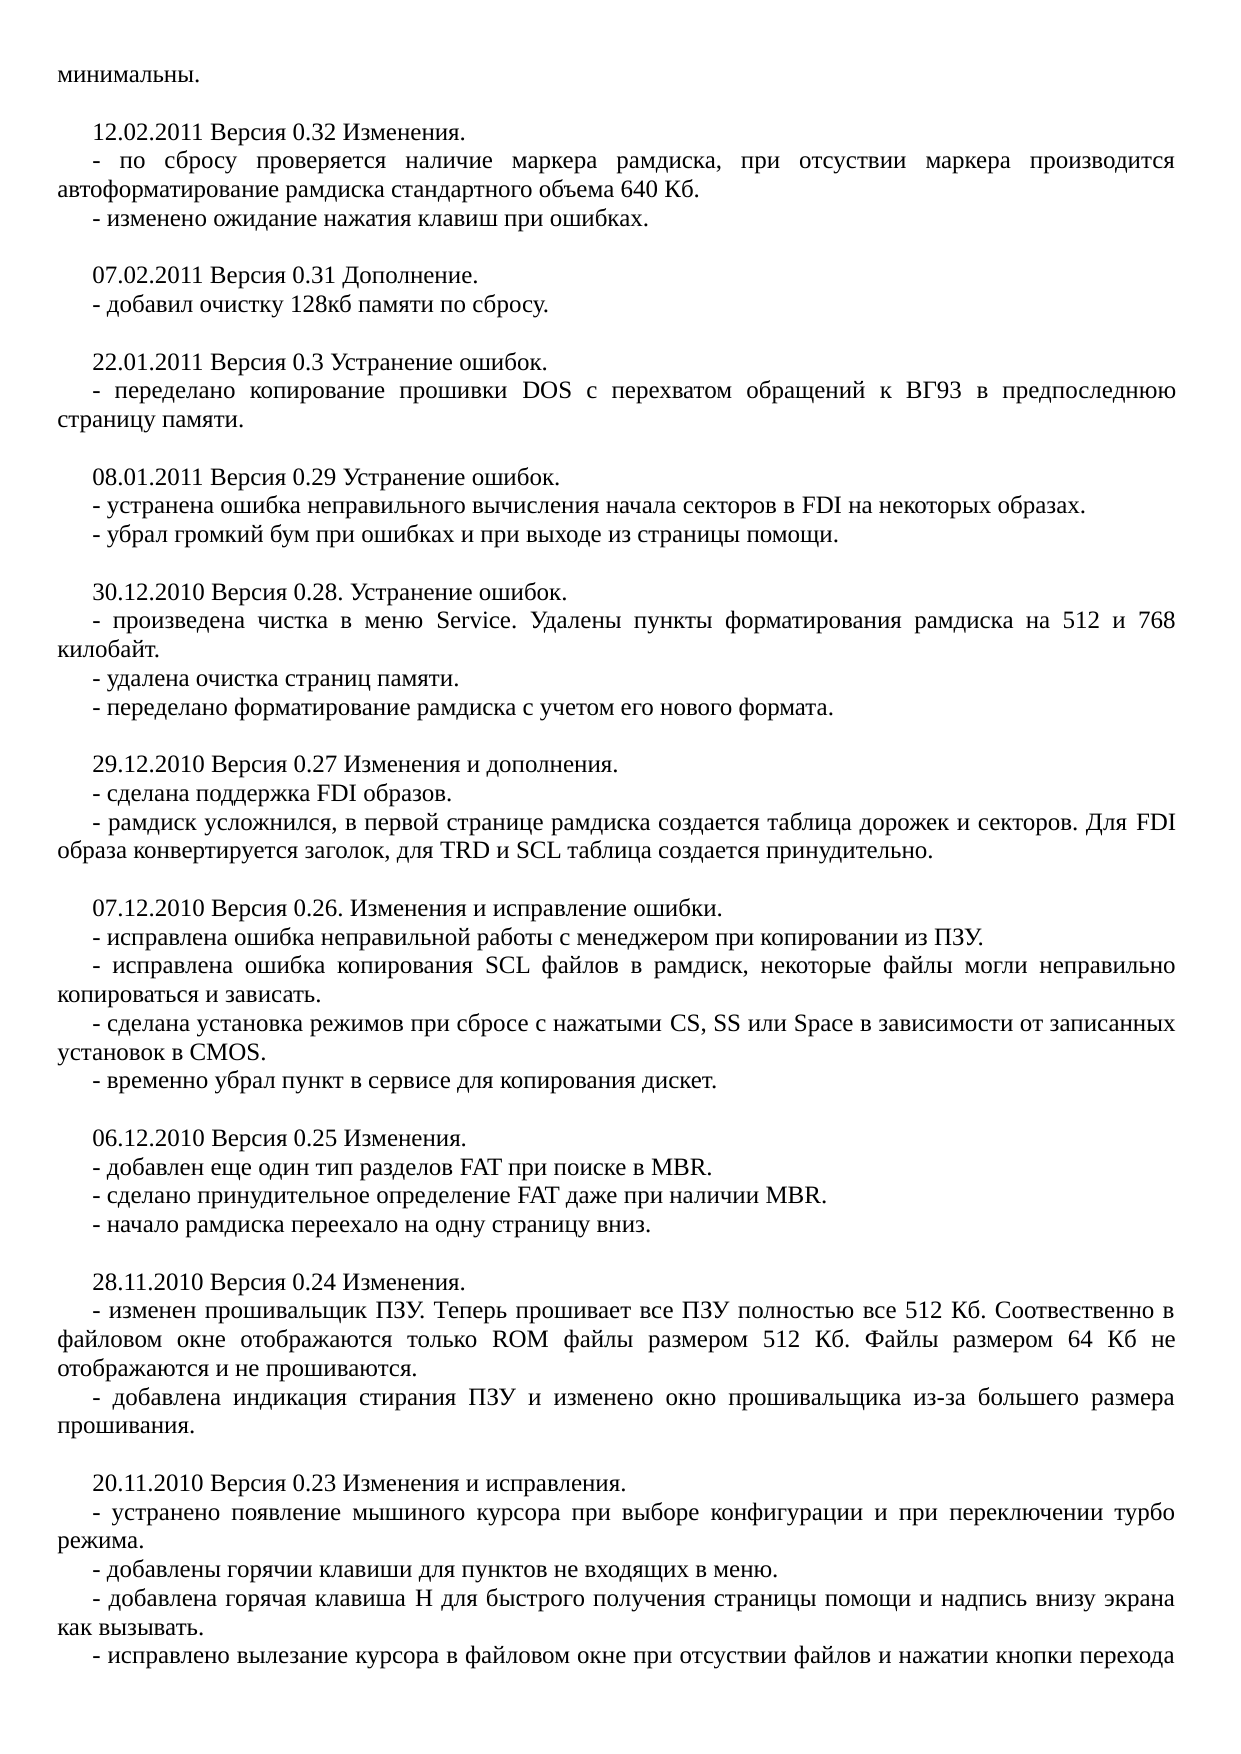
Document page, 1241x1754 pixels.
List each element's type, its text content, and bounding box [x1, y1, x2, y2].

text 30.12.2010 Версия 0.28. Устранение ошибок. [57, 577, 1176, 606]
text - начало рамдиска переехало на одну страницу вниз. [57, 1209, 1176, 1238]
text - произведена чистка в меню Service. Удалены пункты форматирования рамдиска на 512 и 768 килобайт. [57, 606, 1176, 663]
text 22.01.2011 Версия 0.3 Устранение ошибок. [57, 347, 1176, 376]
text - переделано форматирование рамдиска с учетом его нового формата. [57, 692, 1176, 721]
text 12.02.2011 Версия 0.32 Изменения. [57, 117, 1176, 146]
text - исправлена ошибка неправильной работы с менеджером при копировании из ПЗУ. [57, 922, 1176, 951]
text - исправлена ошибка копирования SCL файлов в рамдиск, некоторые файлы могли неправильно копироваться и зависать. [57, 951, 1176, 1008]
text 20.11.2010 Версия 0.23 Изменения и исправления. [57, 1468, 1176, 1497]
text - сделана установка режимов при сбросе с нажатыми CS, SS или Space в зависимости от записанных установок в CMOS. [57, 1008, 1176, 1066]
text - добавил очистку 128кб памяти по сбросу. [57, 289, 1176, 318]
text - изменено ожидание нажатия клавиш при ошибках. [57, 203, 1176, 232]
text - изменен прошивальщик ПЗУ. Теперь прошивает все ПЗУ полностью все 512 Кб. Соотвественно в файловом окне отображаются только ROM файлы размером 512 Кб. Файлы размером 64 Кб не отображаются и не прошиваются. [57, 1296, 1176, 1382]
text 29.12.2010 Версия 0.27 Изменения и дополнения. [57, 749, 1176, 778]
text - добавлен еще один тип разделов FAT при поиске в MBR. [57, 1152, 1176, 1181]
text - переделано копирование прошивки DOS с перехватом обращений к ВГ93 в предпоследнюю страницу памяти. [57, 376, 1176, 433]
text 07.12.2010 Версия 0.26. Изменения и исправление ошибки. [57, 893, 1176, 922]
text 07.02.2011 Версия 0.31 Дополнение. [57, 261, 1176, 289]
text - удалена очистка страниц памяти. [57, 663, 1176, 692]
text - добавлена горячая клавиша H для быстрого получения страницы помощи и надпись внизу экрана как вызывать. [57, 1583, 1176, 1641]
text - добавлены горячии клавиши для пунктов не входящих в меню. [57, 1554, 1176, 1583]
text 08.01.2011 Версия 0.29 Устранение ошибок. [57, 462, 1176, 491]
text - устранено появление мышиного курсора при выборе конфигурации и при переключении турбо режима. [57, 1497, 1176, 1554]
text - временно убрал пункт в сервисе для копирования дискет. [57, 1066, 1176, 1094]
text 06.12.2010 Версия 0.25 Изменения. [57, 1123, 1176, 1152]
text - рамдиск усложнился, в первой странице рамдиска создается таблица дорожек и секторов. Для FDI образа конвертируется заголок, для TRD и SCL таблица создается принудительно. [57, 807, 1176, 864]
text - убрал громкий бум при ошибках и при выходе из страницы помощи. [57, 519, 1176, 548]
text - сделана поддержка FDI образов. [57, 778, 1176, 807]
text 28.11.2010 Версия 0.24 Изменения. [57, 1267, 1176, 1296]
text - устранена ошибка неправильного вычисления начала секторов в FDI на некоторых образах. [57, 491, 1176, 519]
text - добавлена индикация стирания ПЗУ и изменено окно прошивальщика из-за большего размера прошивания. [57, 1382, 1176, 1439]
text минимальны. [57, 59, 1176, 88]
text - исправлено вылезание курсора в файловом окне при отсуствии файлов и нажатии кнопки перехода [57, 1641, 1176, 1669]
text - сделано принудительное определение FAT даже при наличии MBR. [57, 1181, 1176, 1209]
text - по сбросу проверяется наличие маркера рамдиска, при отсуствии маркера производится автоформатирование рамдиска стандартного объема 640 Кб. [57, 146, 1176, 203]
